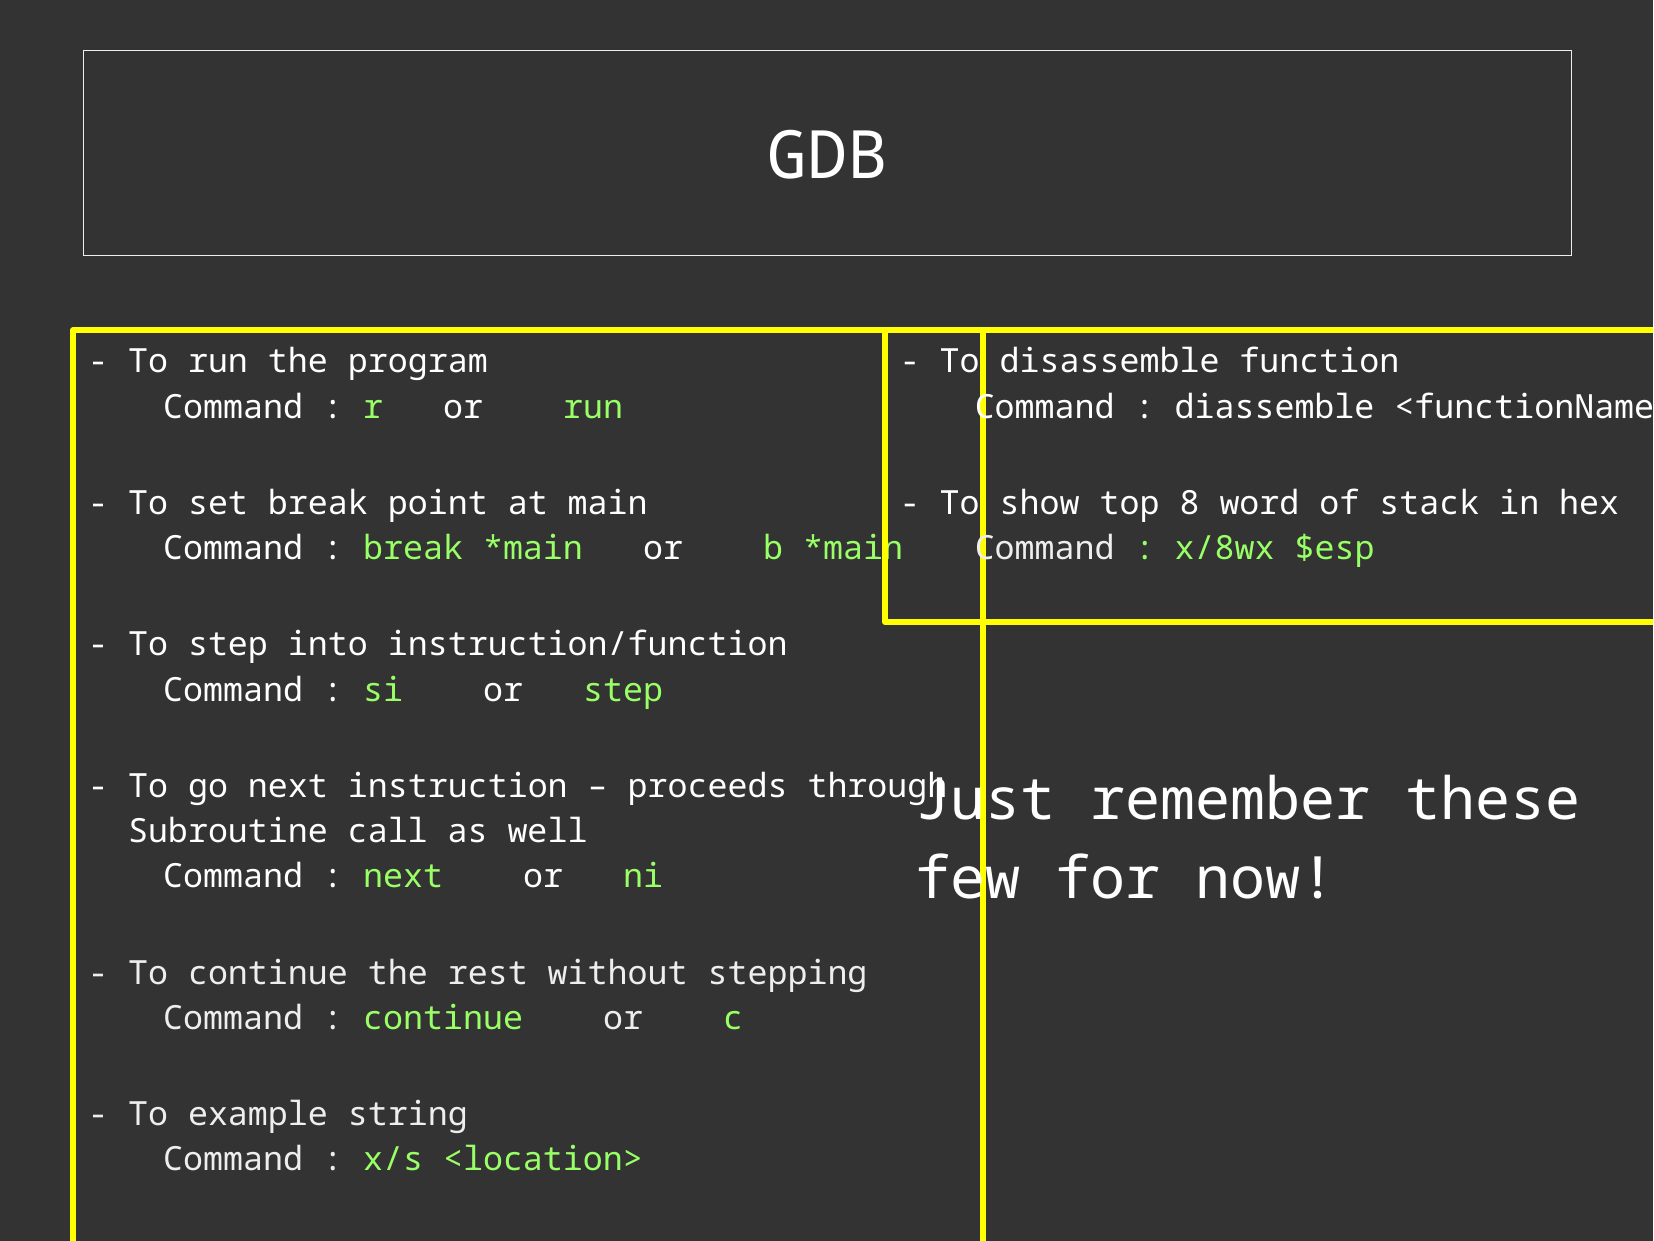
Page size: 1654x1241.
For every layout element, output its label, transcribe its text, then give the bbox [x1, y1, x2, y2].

text_box GDB [83, 50, 1572, 256]
text_box - To run the program Command : r or run - To set break point at main Command : break *main or b *main - To step into instruction/function Command : si or step - To go next instruction – proceeds through Subroutine call as well Command : next or ni - To continue the rest without stepping Command : continue or c - To example string Command : x/s <location> -To print registers Command : info registers [registername] [73, 330, 841, 1069]
text_box - To disassemble function Command : diassemble <functionName> - To show top 8 word of stack in hex Command : x/8wx $esp [885, 330, 1576, 549]
text_box Just remember these few for now! [900, 750, 1630, 901]
